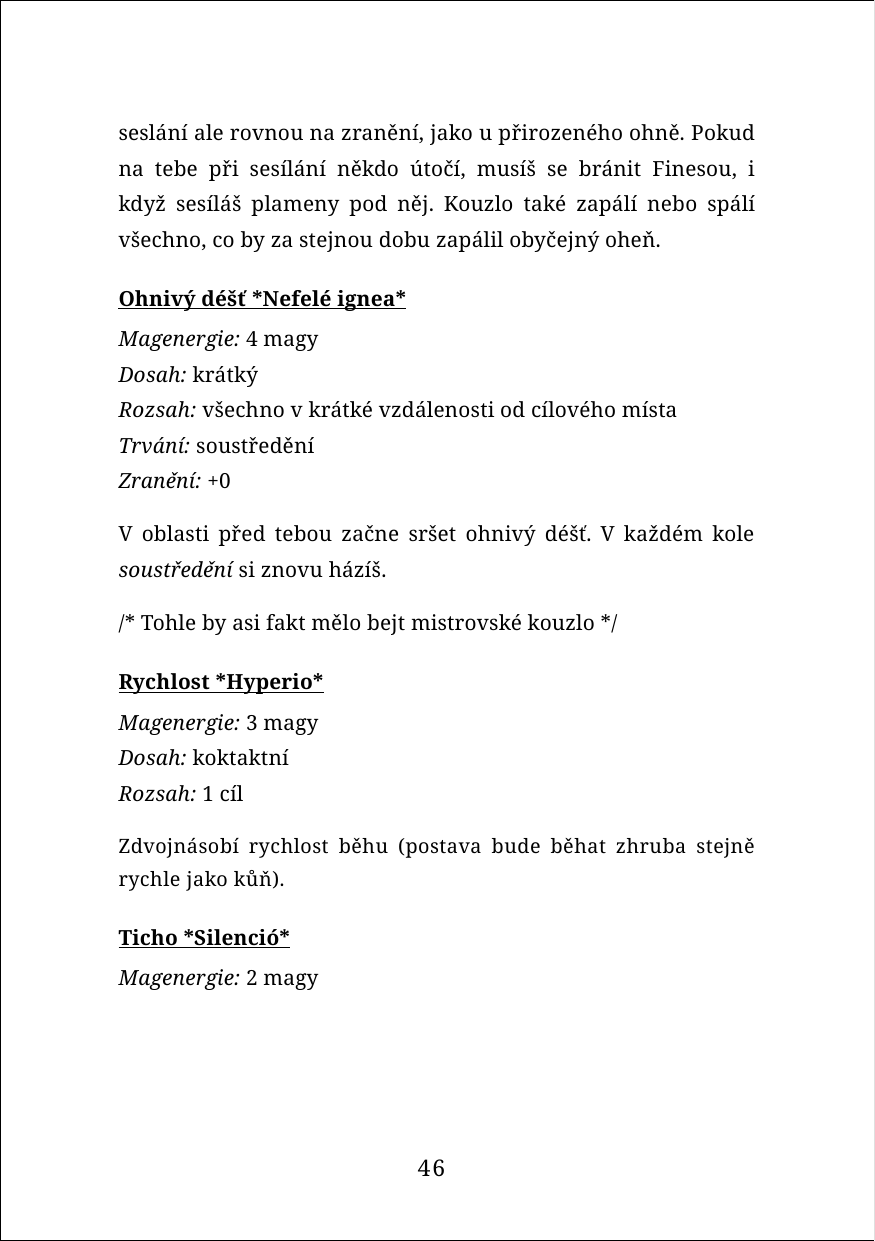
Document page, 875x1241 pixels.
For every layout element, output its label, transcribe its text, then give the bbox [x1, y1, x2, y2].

text seslání ale rovnou na zranění, jako u přirozeného ohně. Pokud na tebe při sesílání někdo útočí, musíš se bránit Finesou, i když sesíláš plameny pod něj. Kouzlo také zapálí nebo spálí všechno, co by za stejnou dobu zapálil obyčejný oheň. [118, 118, 756, 253]
text V oblasti před tebou začne sršet ohnivý déšť. V každém kole soustředění si znovu házíš. [118, 519, 756, 583]
subtitle Ohnivý déšť *Nefelé ignea* [118, 284, 756, 312]
text Zdvojnásobí rychlost běhu (postava bude běhat zhruba stejně rychle jako kůň). [118, 832, 756, 892]
subtitle Ticho *Silenció* [118, 923, 756, 951]
text Magenergie: 2 magy [118, 963, 756, 991]
subtitle Rychlost *Hyperio* [118, 667, 756, 696]
text Magenergie: 4 magy Dosah: krátký Rozsah: všechno v krátké vzdálenosti od cílového místa Trvání: soustředění Zranění: +0 [118, 324, 756, 495]
text /* Tohle by asi fakt mělo bejt mistrovské kouzlo */ [118, 608, 756, 637]
text Magenergie: 3 magy Dosah: koktaktní Rozsah: 1 cíl [118, 708, 756, 807]
